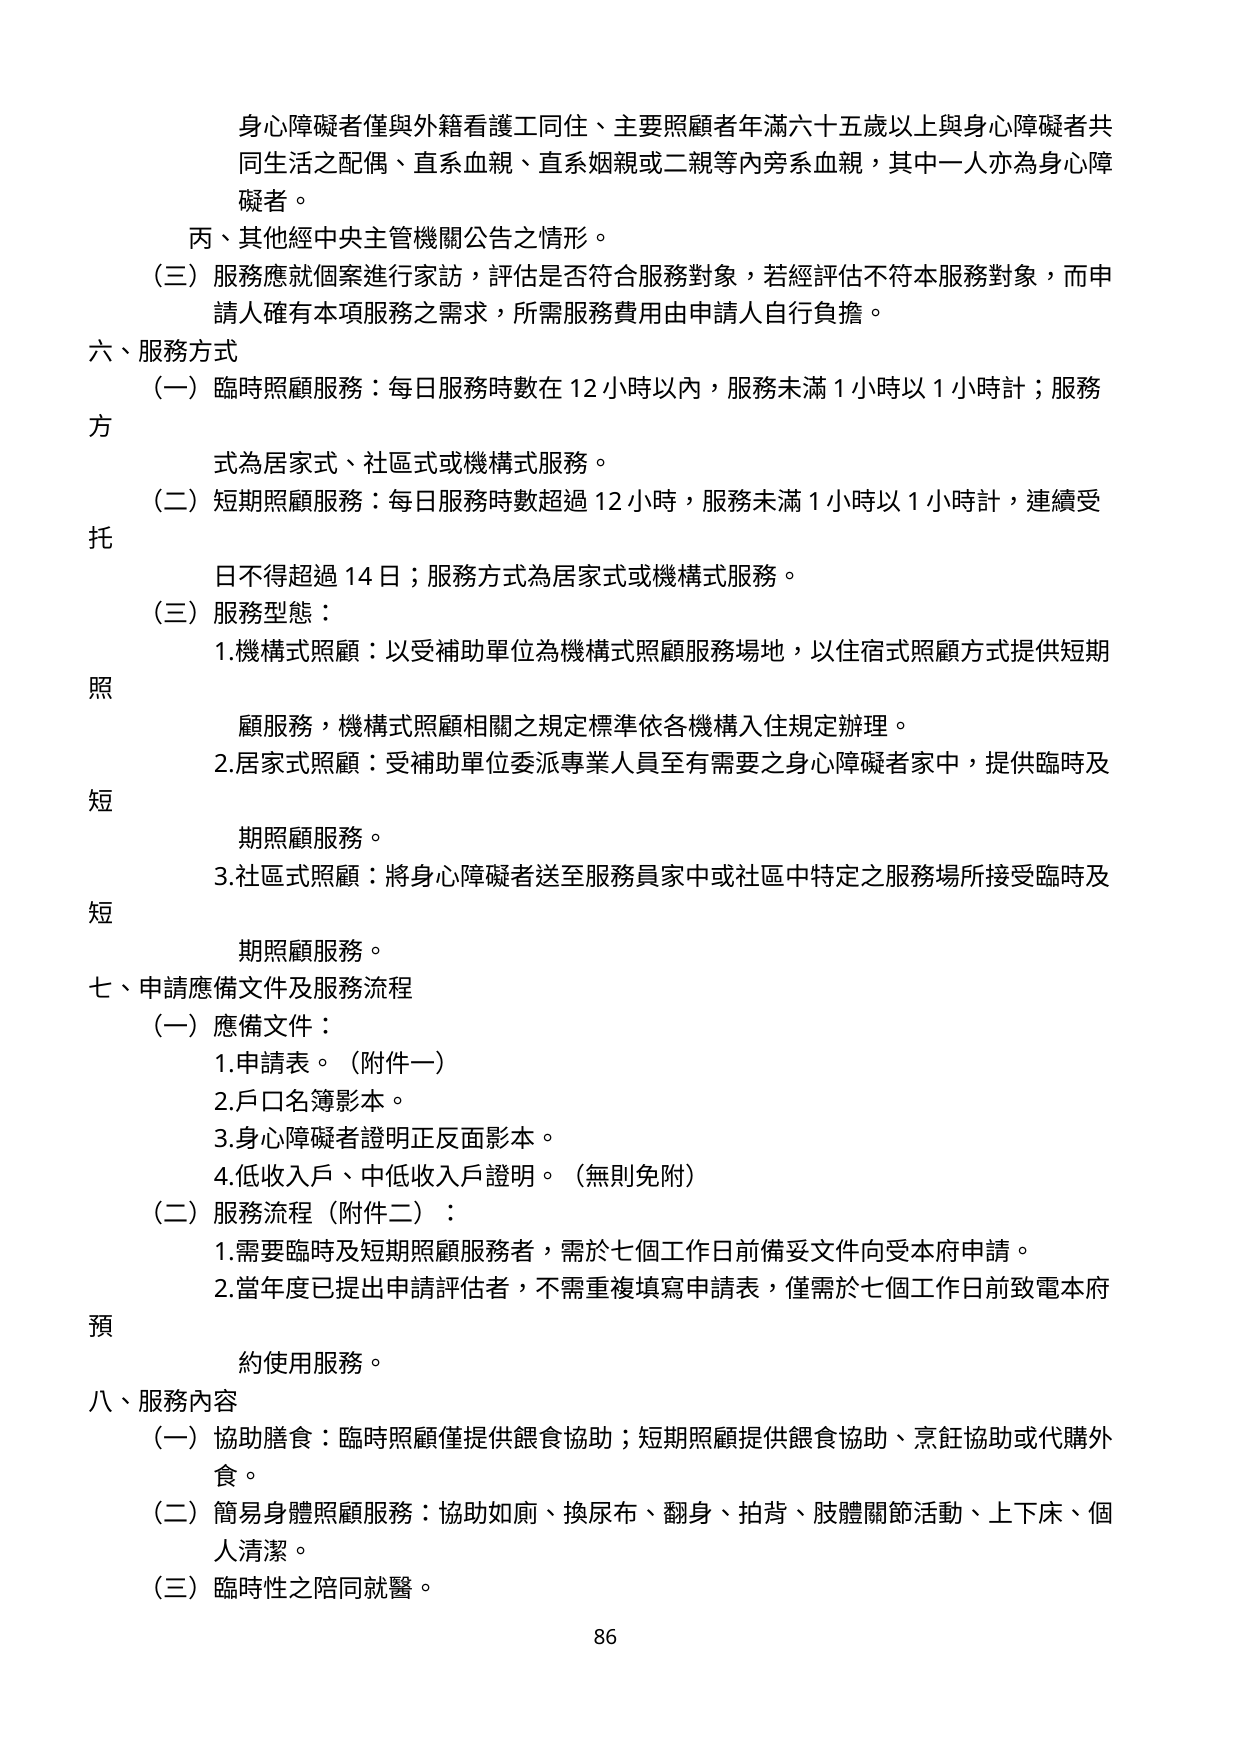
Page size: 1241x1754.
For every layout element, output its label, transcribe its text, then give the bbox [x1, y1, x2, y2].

text 七、申請應備文件及服務流程 [89, 968, 1122, 1005]
text （三）服務型態： [89, 593, 1122, 630]
text 期照顧服務。 [89, 930, 1122, 968]
text 礙者。 [89, 180, 1122, 218]
text 八、服務內容 [89, 1380, 1122, 1418]
text （一）臨時照顧服務：每日服務時數在12小時以內，服務未滿1小時以1小時計；服務方 [89, 368, 1122, 443]
text 3.身心障礙者證明正反面影本。 [89, 1118, 1122, 1155]
text 1.機構式照顧：以受補助單位為機構式照顧服務場地，以住宿式照顧方式提供短期照 [89, 630, 1122, 705]
text 式為居家式、社區式或機構式服務。 [89, 443, 1122, 480]
text 1.需要臨時及短期照顧服務者，需於七個工作日前備妥文件向受本府申請。 [89, 1230, 1122, 1268]
text 3.社區式照顧：將身心障礙者送至服務員家中或社區中特定之服務場所接受臨時及短 [89, 855, 1122, 930]
text 2.戶口名簿影本。 [89, 1080, 1122, 1118]
text （一）應備文件： [89, 1005, 1122, 1043]
text 2.居家式照顧：受補助單位委派專業人員至有需要之身心障礙者家中，提供臨時及短 [89, 743, 1122, 818]
text 2.當年度已提出申請評估者，不需重複填寫申請表，僅需於七個工作日前致電本府預 [89, 1268, 1122, 1343]
text （三）服務應就個案進行家訪，評估是否符合服務對象，若經評估不符本服務對象，而申 [89, 255, 1122, 293]
text 丙、其他經中央主管機關公告之情形。 [89, 218, 1122, 255]
text 同生活之配偶、直系血親、直系姻親或二親等內旁系血親，其中一人亦為身心障 [89, 143, 1122, 180]
text 4.低收入戶、中低收入戶證明。（無則免附） [89, 1155, 1122, 1193]
text 人清潔。 [89, 1530, 1122, 1568]
text 日不得超過14日；服務方式為居家式或機構式服務。 [89, 555, 1122, 593]
text 身心障礙者僅與外籍看護工同住、主要照顧者年滿六十五歲以上與身心障礙者共 [89, 105, 1122, 143]
text （二）簡易身體照顧服務：協助如廁、換尿布、翻身、拍背、肢體關節活動、上下床、個 [89, 1493, 1122, 1530]
text 六、服務方式 [89, 330, 1122, 368]
text （二）短期照顧服務：每日服務時數超過12小時，服務未滿1小時以1小時計，連續受托 [89, 480, 1122, 555]
text 期照顧服務。 [89, 818, 1122, 855]
text 1.申請表。（附件一） [89, 1043, 1122, 1080]
text （三）臨時性之陪同就醫。 [89, 1568, 1122, 1605]
text 顧服務，機構式照顧相關之規定標準依各機構入住規定辦理。 [89, 705, 1122, 743]
text （二）服務流程（附件二）： [89, 1193, 1122, 1230]
text 食。 [89, 1455, 1122, 1493]
text 請人確有本項服務之需求，所需服務費用由申請人自行負擔。 [89, 293, 1122, 330]
text 約使用服務。 [89, 1343, 1122, 1380]
text （一）協助膳食：臨時照顧僅提供餵食協助；短期照顧提供餵食協助、烹飪協助或代購外 [89, 1418, 1122, 1455]
